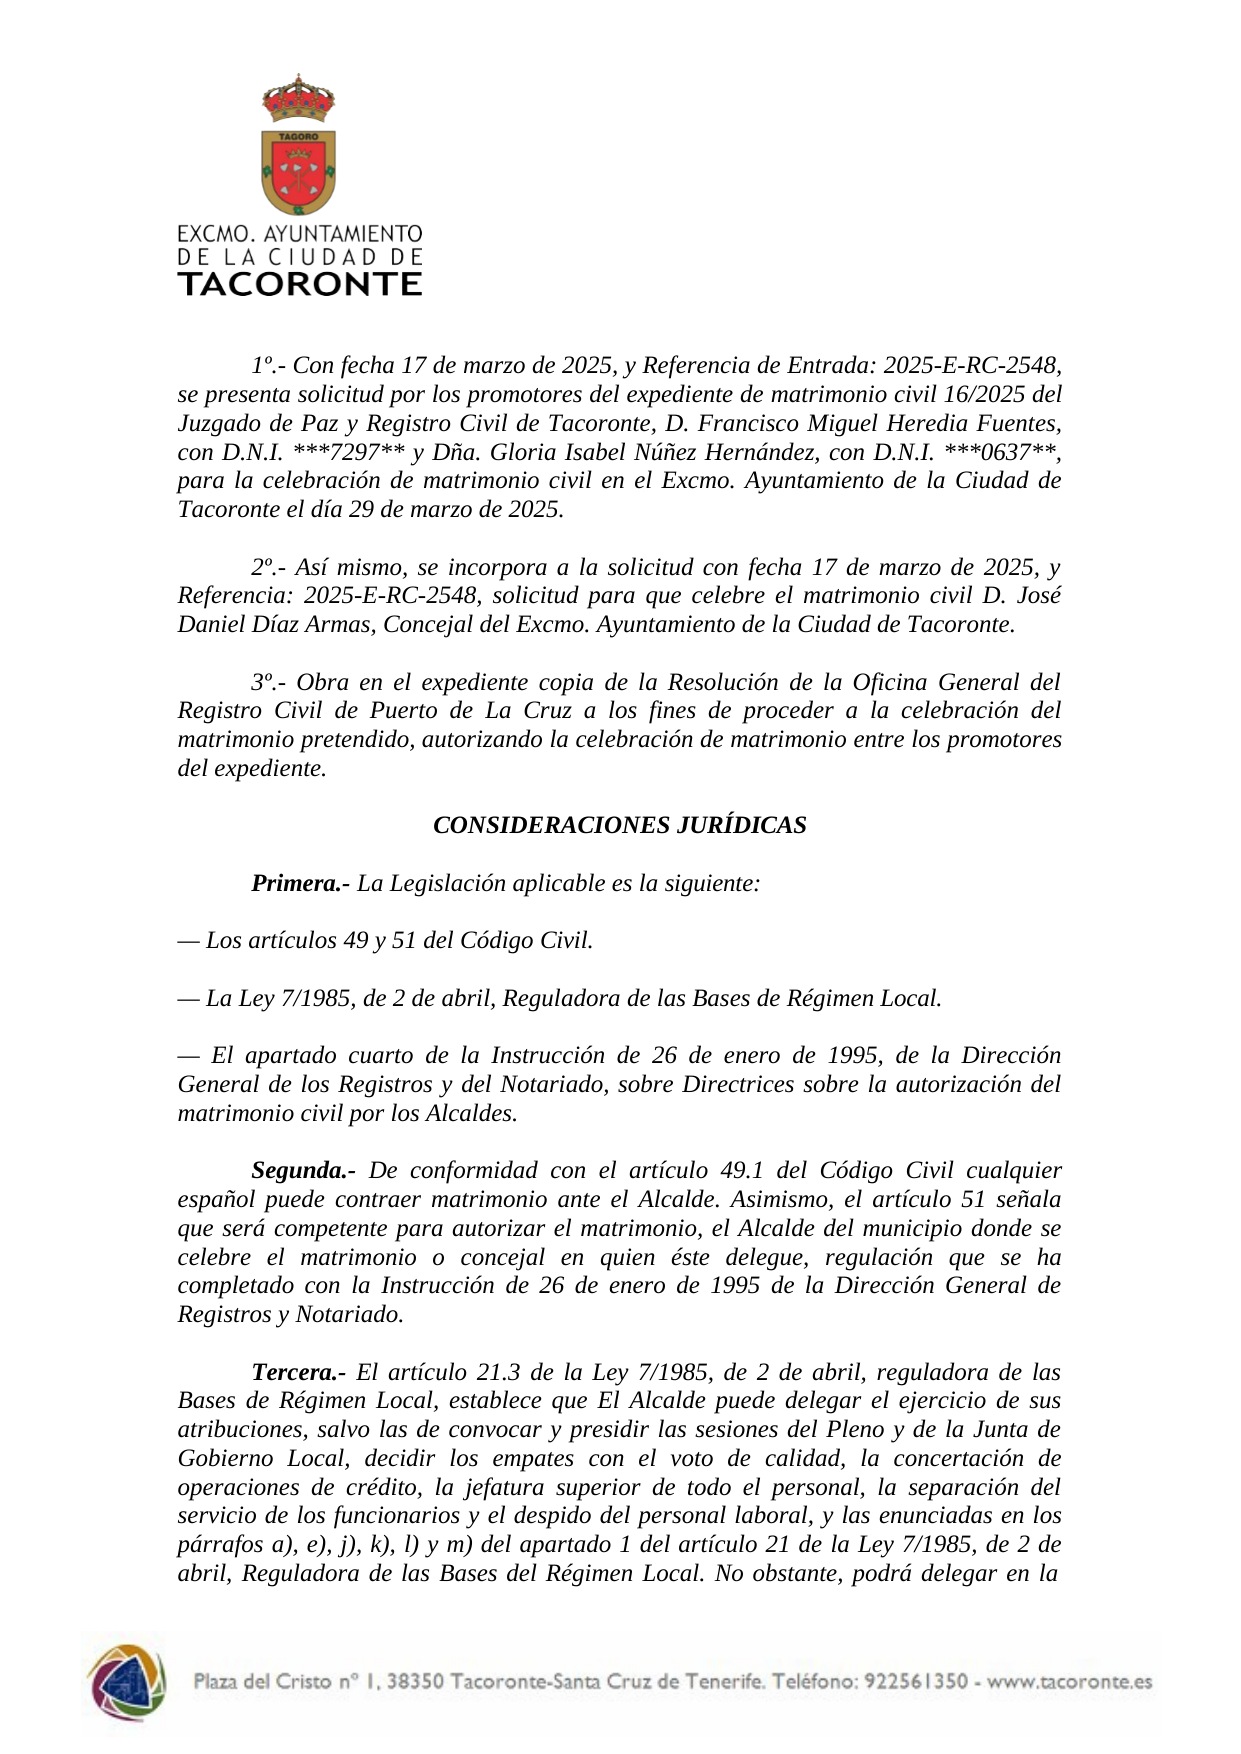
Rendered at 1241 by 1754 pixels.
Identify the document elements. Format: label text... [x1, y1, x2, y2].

text 2º.- Así mismo, se incorpora a la solicitud con fecha 17 de marzo de 2025, y Referencia: 2025-E-RC-2548, solicitud para que celebre el matrimonio civil D. José Daniel Díaz Armas, Concejal del Excmo. Ayuntamiento de la Ciudad de Tacoronte. [177, 552, 1062, 638]
list El apartado cuarto de la Instrucción de 26 de enero de 1995, de la Dirección General de los Registros y del Notariado, sobre Directrices sobre la autorización del matrimonio civil por los Alcaldes. [177, 1041, 1062, 1127]
text Segunda.- De conformidad con el artículo 49.1 del Código Civil cualquier español puede contraer matrimonio ante el Alcalde. Asimismo, el artículo 51 señala que será competente para autorizar el matrimonio, el Alcalde del municipio donde se celebre el matrimonio o concejal en quien éste delegue, regulación que se ha completado con la Instrucción de 26 de enero de 1995 de la Dirección General de Registros y Notariado. [177, 1156, 1063, 1328]
list Los artículos 49 y 51 del Código Civil. [177, 926, 1093, 954]
list La Ley 7/1985, de 2 de abril, Reguladora de las Bases de Régimen Local. [177, 983, 1093, 1012]
picture [80, 1631, 1163, 1737]
picture [177, 73, 422, 296]
text 1º.- Con fecha 17 de marzo de 2025, y Referencia de Entrada: 2025-E-RC-2548, se presenta solicitud por los promotores del expediente de matrimonio civil 16/2025 del Juzgado de Paz y Registro Civil de Tacoronte, D. Francisco Miguel Heredia Fuentes, con D.N.I. ***7297** y Dña. Gloria Isabel Núñez Hernández, con D.N.I. ***0637**, para la celebración de matrimonio civil en el Excmo. Ayuntamiento de la Ciudad de Tacoronte el día 29 de marzo de 2025. [177, 351, 1063, 523]
text Primera.- La Legislación aplicable es la siguiente: [251, 868, 1093, 897]
text Tercera.- El artículo 21.3 de la Ley 7/1985, de 2 de abril, reguladora de las Bases de Régimen Local, establece que El Alcalde puede delegar el ejercicio de sus atribuciones, salvo las de convocar y presidir las sesiones del Pleno y de la Junta de Gobierno Local, decidir los empates con el voto de calidad, la concertación de operaciones de crédito, la jefatura superior de todo el personal, la separación del servicio de los funcionarios y el despido del personal laboral, y las enunciadas en los párrafos a), e), j), k), l) y m) del apartado 1 del artículo 21 de la Ley 7/1985, de 2 de abril, Reguladora de las Bases del Régimen Local. No obstante, podrá delegar en la [177, 1357, 1063, 1587]
text 3º.- Obra en el expediente copia de la Resolución de la Oficina General del Registro Civil de Puerto de La Cruz a los fines de proceder a la celebración del matrimonio pretendido, autorizando la celebración de matrimonio entre los promotores del expediente. [177, 667, 1062, 782]
subtitle CONSIDERACIONES JURÍDICAS [148, 811, 1093, 839]
